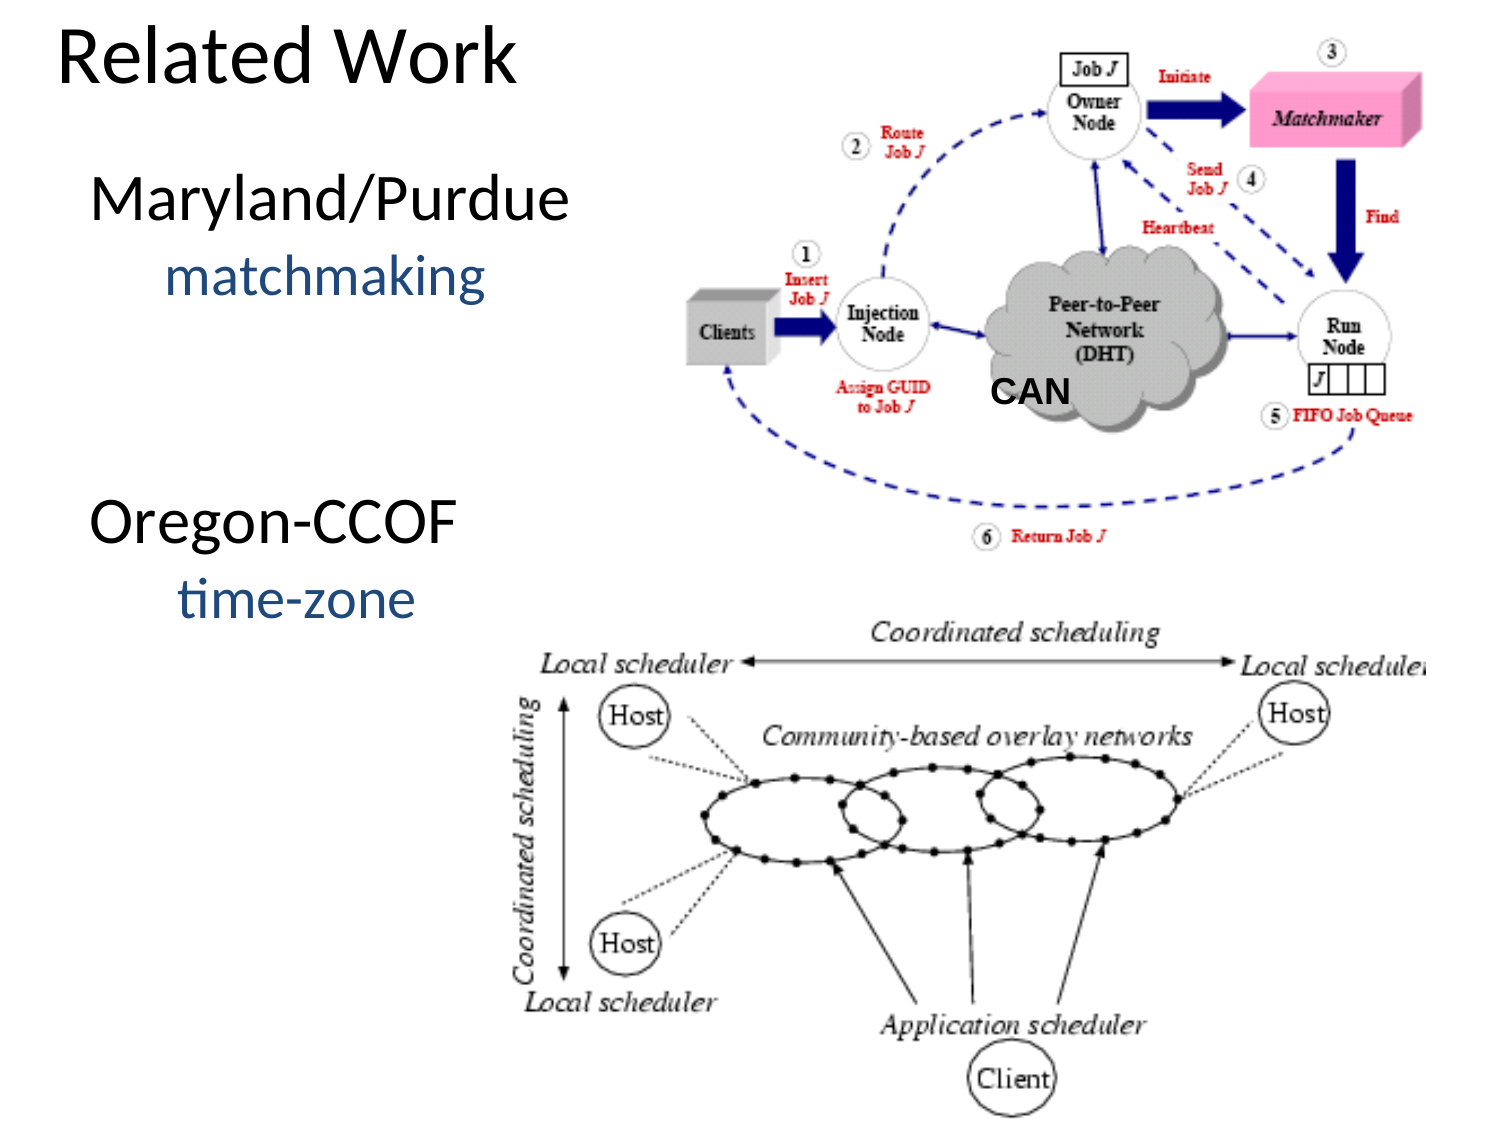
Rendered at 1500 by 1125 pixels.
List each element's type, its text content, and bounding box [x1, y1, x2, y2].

title Related Work [0, 0, 575, 126]
picture [500, 615, 1426, 1125]
list Maryland/Purdue matchmaking Oregon-CCOF time-zone [75, 162, 1500, 1088]
picture [650, 0, 1500, 571]
text_box CAN [975, 362, 1087, 420]
